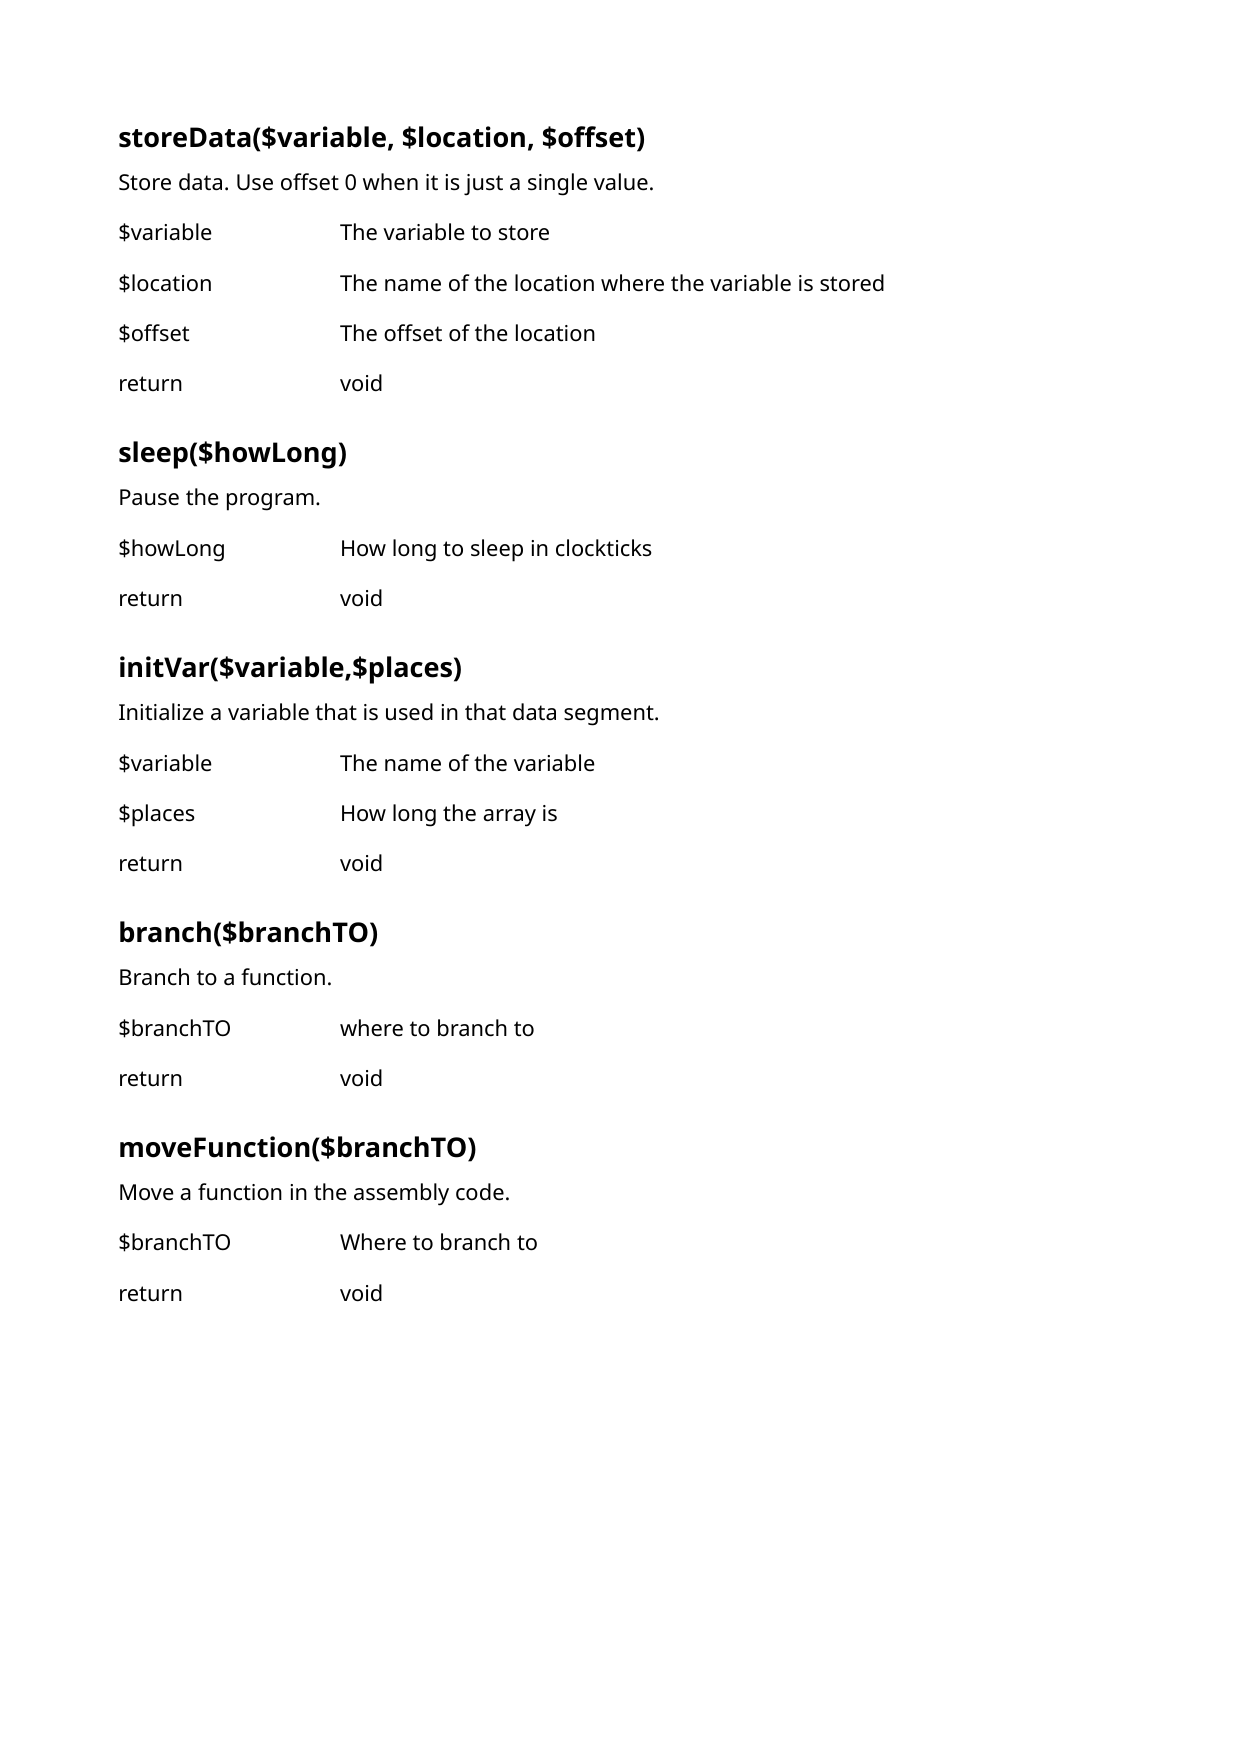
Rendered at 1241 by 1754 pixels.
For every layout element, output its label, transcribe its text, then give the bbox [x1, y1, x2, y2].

text $offset The offset of the location [118, 318, 1122, 348]
text $variable The variable to store [118, 217, 1122, 247]
text return void [118, 848, 1122, 878]
text Initialize a variable that is used in that data segment. [118, 697, 1122, 727]
subtitle storeData($variable, $location, $offset) [118, 118, 1122, 155]
text Move a function in the assembly code. [118, 1177, 1122, 1207]
text Pause the program. [118, 482, 1122, 512]
text Store data. Use offset 0 when it is just a single value. [118, 167, 1122, 197]
text $branchTO Where to branch to [118, 1227, 1122, 1257]
text Branch to a function. [118, 962, 1122, 992]
text $howLong How long to sleep in clockticks [118, 533, 1122, 562]
subtitle initVar($variable,$places) [118, 648, 1122, 685]
text return void [118, 368, 1122, 398]
text $variable The name of the variable [118, 747, 1122, 777]
text $places How long the array is [118, 798, 1122, 828]
text return void [118, 583, 1122, 613]
text return void [118, 1278, 1122, 1307]
subtitle moveFunction($branchTO) [118, 1128, 1122, 1165]
text $location The name of the location where the variable is stored [118, 268, 1122, 297]
text return void [118, 1063, 1122, 1093]
subtitle branch($branchTO) [118, 913, 1122, 950]
text $branchTO where to branch to [118, 1013, 1122, 1042]
subtitle sleep($howLong) [118, 433, 1122, 470]
